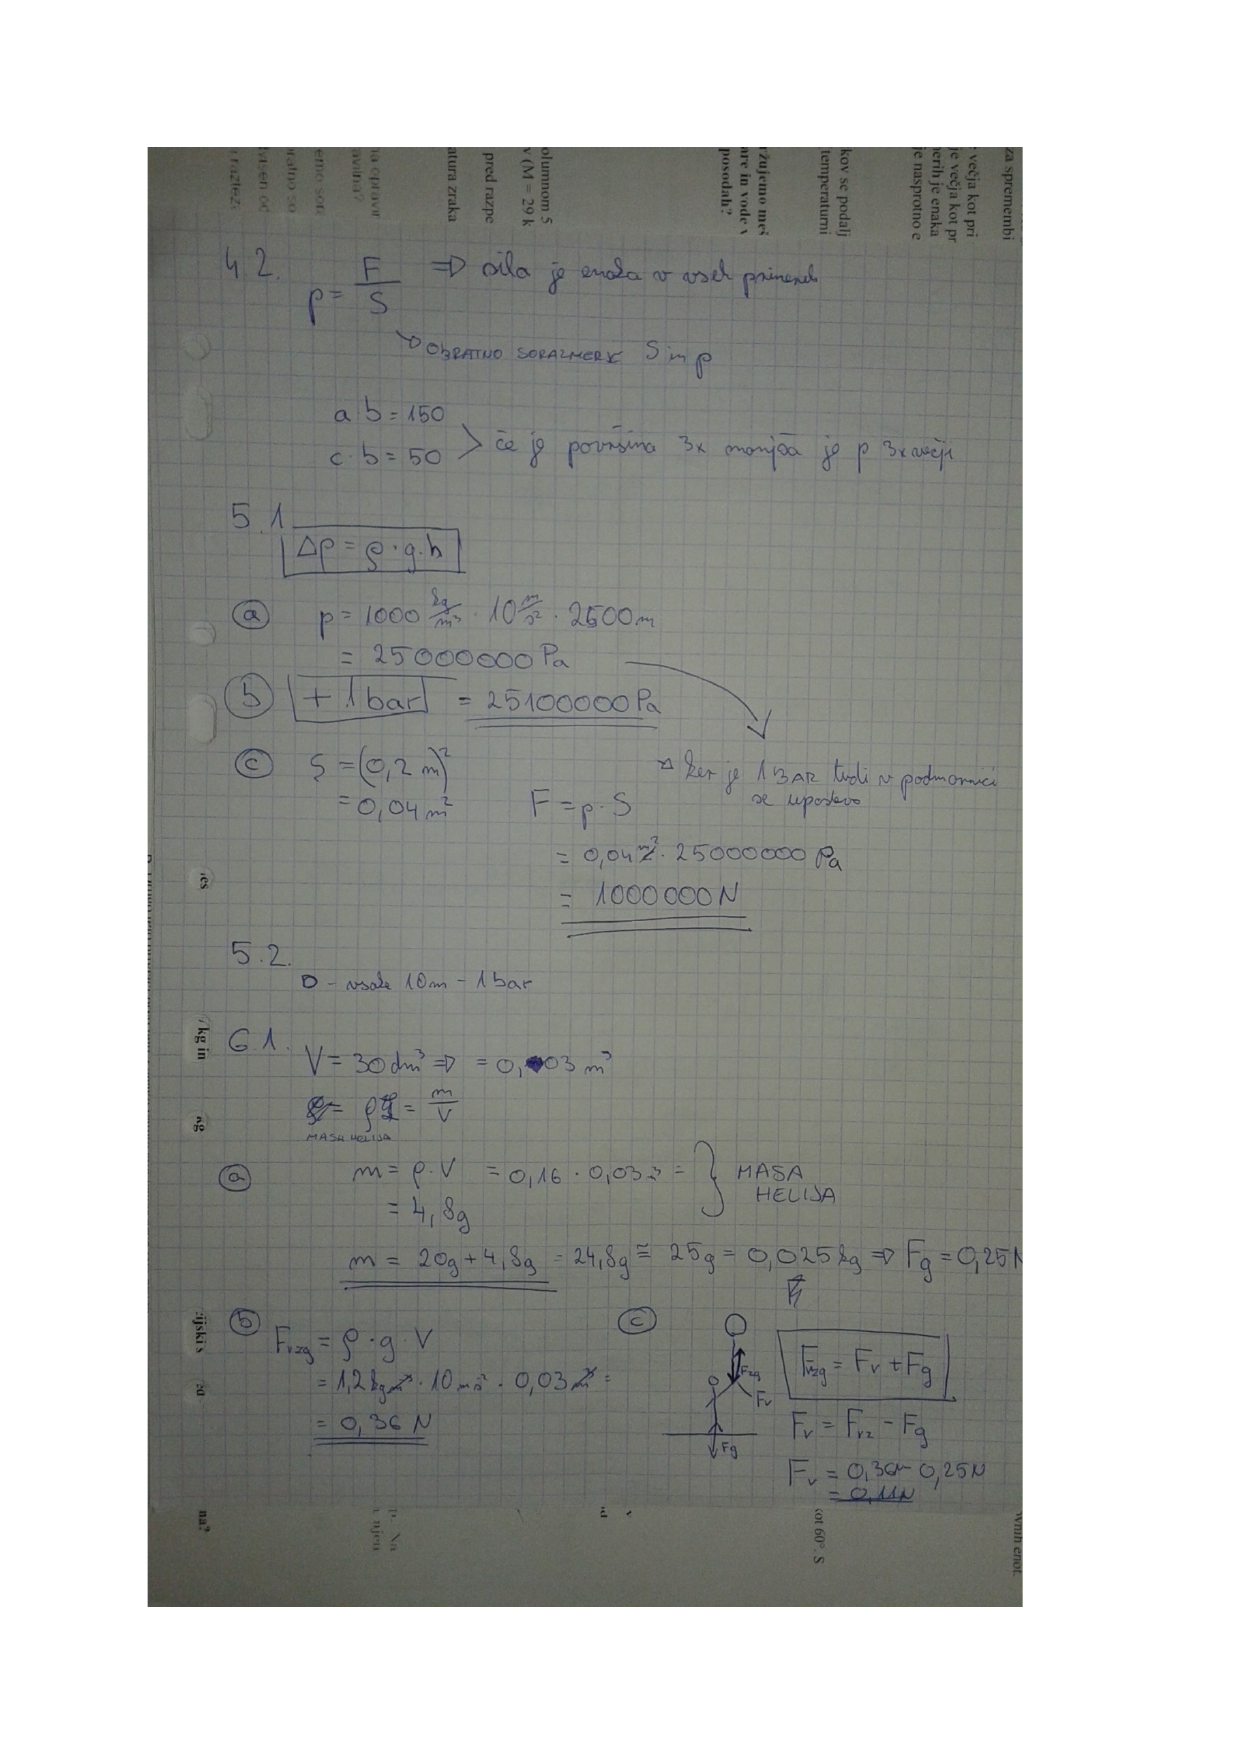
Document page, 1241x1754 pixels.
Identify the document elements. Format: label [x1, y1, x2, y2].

picture [147, 147, 1023, 1607]
